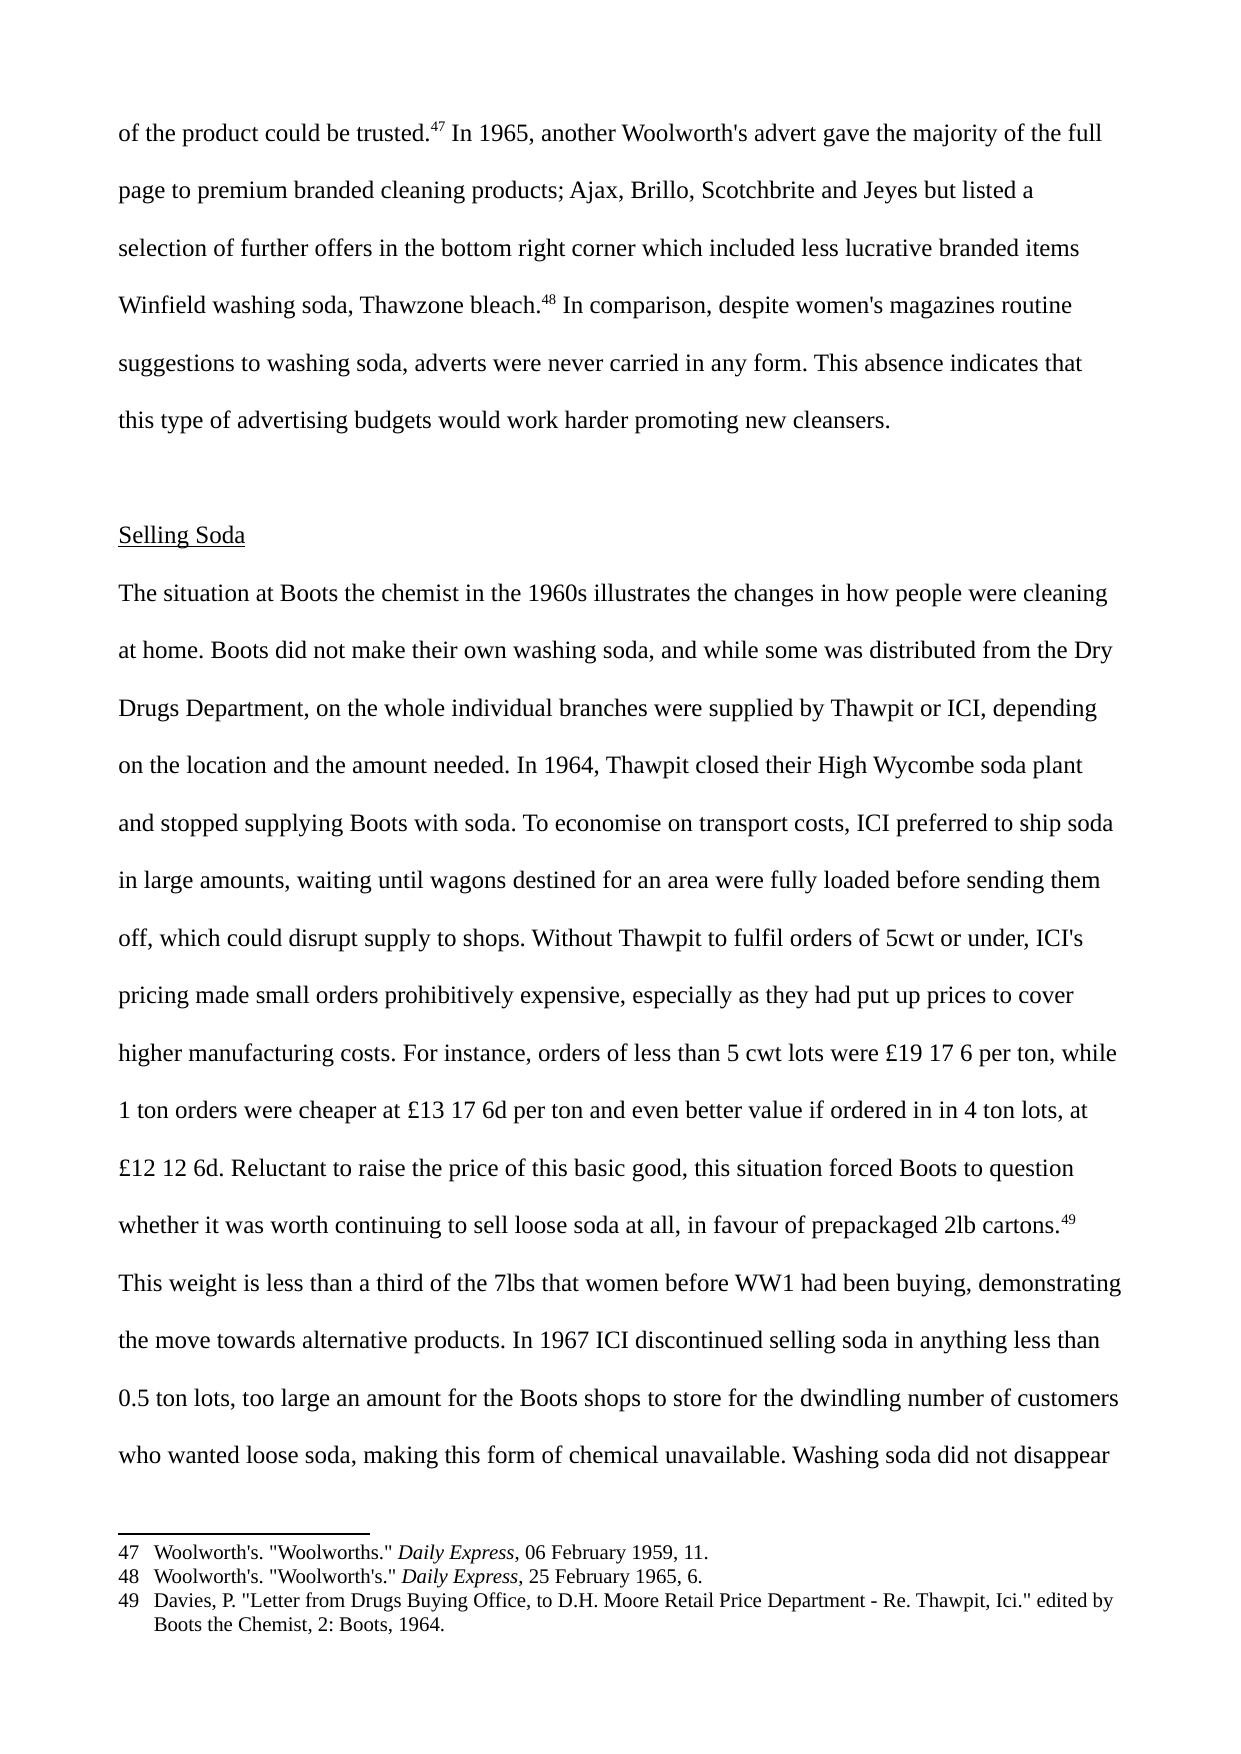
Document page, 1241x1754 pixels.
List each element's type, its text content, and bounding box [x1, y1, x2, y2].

text Selling Soda [118, 521, 1122, 549]
text Woolworth's. "Woolworth's." Daily Express, 25 February 1965, 6. [118, 1564, 1122, 1588]
text of the product could be trusted. In 1965, another Woolworth's advert gave the majority of the full page to premium branded cleaning products; Ajax, Brillo, Scotchbrite and Jeyes but listed a selection of further offers in the bottom right corner which included less lucrative branded items Winfield washing soda, Thawzone bleach. In comparison, despite women's magazines routine suggestions to washing soda, adverts were never carried in any form. This absence indicates that this type of advertising budgets would work harder promoting new cleansers. [118, 118, 1122, 434]
text The situation at Boots the chemist in the 1960s illustrates the changes in how people were cleaning at home. Boots did not make their own washing soda, and while some was distributed from the Dry Drugs Department, on the whole individual branches were supplied by Thawpit or ICI, depending on the location and the amount needed. In 1964, Thawpit closed their High Wycombe soda plant and stopped supplying Boots with soda. To economise on transport costs, ICI preferred to ship soda in large amounts, waiting until wagons destined for an area were fully loaded before sending them off, which could disrupt supply to shops. Without Thawpit to fulfil orders of 5cwt or under, ICI's pricing made small orders prohibitively expensive, especially as they had put up prices to cover higher manufacturing costs. For instance, orders of less than 5 cwt lots were £19 17 6 per ton, while 1 ton orders were cheaper at £13 17 6d per ton and even better value if ordered in in 4 ton lots, at £12 12 6d. Reluctant to raise the price of this basic good, this situation forced Boots to question whether it was worth continuing to sell loose soda at all, in favour of prepackaged 2lb cartons. This weight is less than a third of the 7lbs that women before WW1 had been buying, demonstrating the move towards alternative products. In 1967 ICI discontinued selling soda in anything less than 0.5 ton lots, too large an amount for the Boots shops to store for the dwindling number of customers who wanted loose soda, making this form of chemical unavailable. Washing soda did not disappear [118, 578, 1122, 1469]
text Woolworth's. "Woolworths." Daily Express, 06 February 1959, 11. [118, 1539, 1122, 1564]
text Davies, P. "Letter from Drugs Buying Office, to D.H. Moore Retail Price Department - Re. Thawpit, Ici." edited by Boots the Chemist, 2: Boots, 1964. [118, 1588, 1122, 1636]
